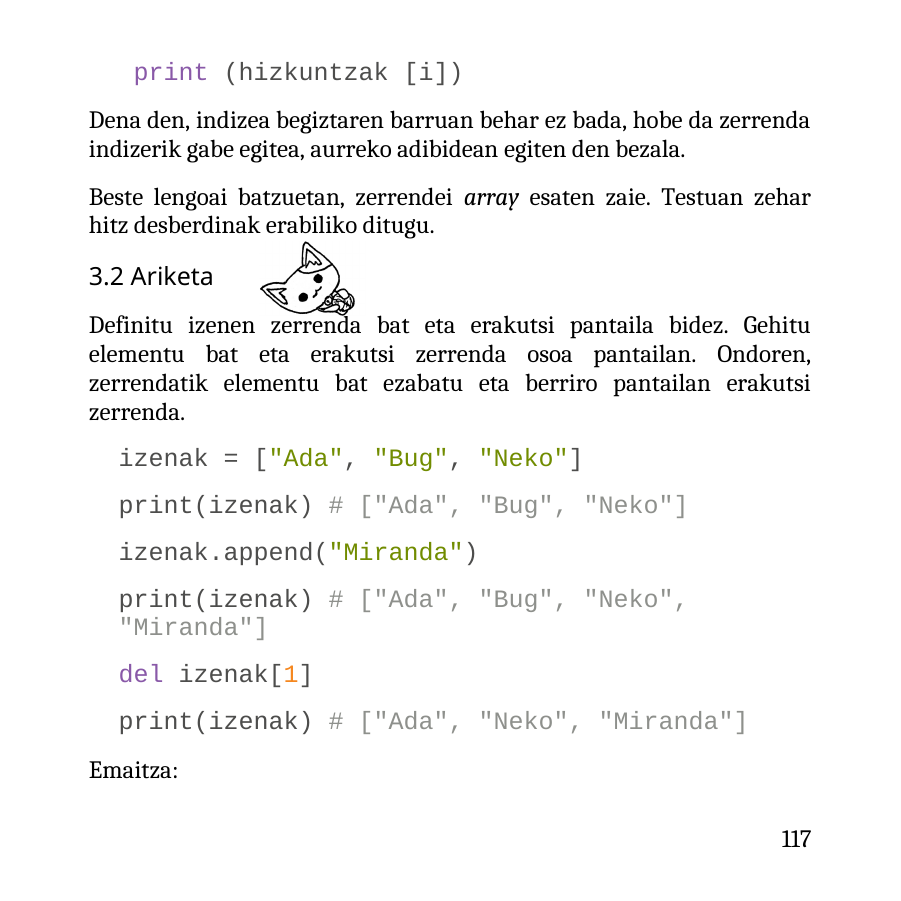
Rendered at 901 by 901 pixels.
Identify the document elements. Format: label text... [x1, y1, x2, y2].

text izenak = ["Ada", "Bug", "Neko"] [118, 445, 811, 473]
text [366, 259, 811, 293]
text Beste lengoai batzuetan, zerrendei array esaten zaie. Testuan zehar hitz desberdinak erabiliko ditugu. [89, 182, 811, 240]
text Emaitza: [89, 756, 811, 785]
text Definitu izenen zerrenda bat eta erakutsi pantaila bidez. Gehitu elementu bat eta erakutsi zerrenda osoa pantailan. Ondoren, zerrendatik elementu bat ezabatu eta berriro pantailan erakutsi zerrenda. [89, 311, 811, 426]
picture [259, 241, 366, 316]
text izenak.append("Miranda") [118, 539, 811, 568]
text print(izenak) # ["Ada", "Neko", "Miranda"] [118, 709, 811, 737]
text 3.2 Ariketa [89, 259, 259, 293]
text print(izenak) # ["Ada", "Bug", "Neko", "Miranda"] [118, 586, 811, 643]
text print(izenak) # ["Ada", "Bug", "Neko"] [118, 492, 811, 521]
text del izenak[1] [118, 662, 811, 690]
text print (hizkuntzak [i]) [118, 59, 811, 87]
text Dena den, indizea begiztaren barruan behar ez bada, hobe da zerrenda indizerik gabe egitea, aurreko adibidean egiten den bezala. [89, 106, 811, 164]
